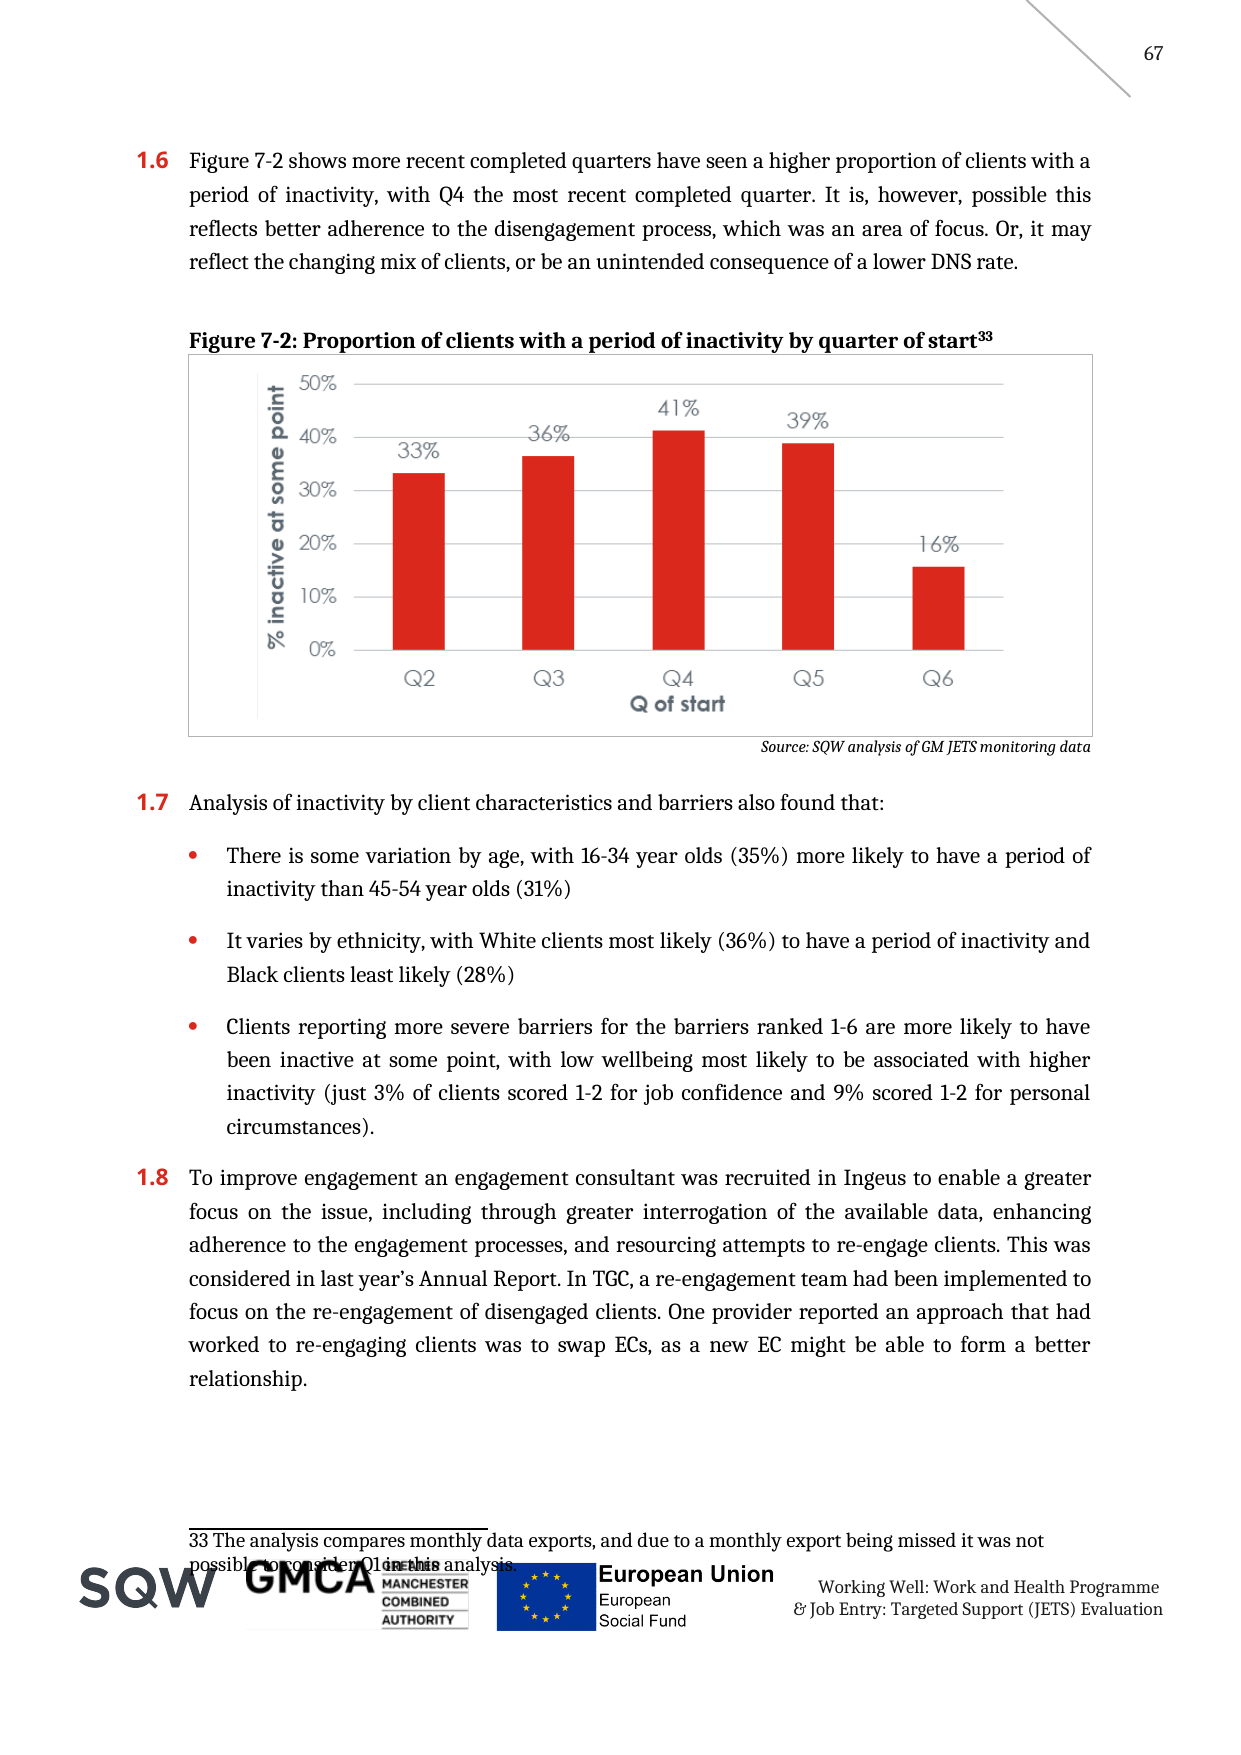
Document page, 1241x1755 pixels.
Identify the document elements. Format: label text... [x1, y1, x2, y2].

list Figure 7‑2 shows more recent completed quarters have seen a higher proportion of clients with a period of inactivity, with Q4 the most recent completed quarter. It is, however, possible this reflects better adherence to the disengagement process, which was an area of focus. Or, it may reflect the changing mix of clients, or be an unintended consequence of a lower DNS rate. [136, 142, 1093, 275]
list Analysis of inactivity by client characteristics and barriers also found that: [136, 783, 1093, 817]
text The analysis compares monthly data exports, and due to a monthly export being missed it was not possible to consider Q1 in this analysis. [189, 1529, 1093, 1577]
list There is some variation by age, with 16-34 year olds (35%) more likely to have a period of inactivity than 45-54 year olds (31%) [189, 836, 1093, 902]
list To improve engagement an engagement consultant was recruited in Ingeus to enable a greater focus on the issue, including through greater interrogation of the available data, enhancing adherence to the engagement processes, and resourcing attempts to re-engage clients. This was considered in last year’s Annual Report. In TGC, a re-engagement team had been implemented to focus on the re-engagement of disengaged clients. One provider reported an approach that had worked to re-engaging clients was to swap ECs, as a new EC might be able to form a better relationship. [136, 1158, 1093, 1392]
list It varies by ethnicity, with White clients most likely (36%) to have a period of inactivity and Black clients least likely (28%) [189, 921, 1093, 988]
list Clients reporting more severe barriers for the barriers ranked 1-6 are more likely to have been inactive at some point, with low wellbeing most likely to be associated with higher inactivity (just 3% of clients scored 1-2 for job confidence and 9% scored 1-2 for personal circumstances). [189, 1006, 1093, 1140]
text Source: SQW analysis of GM JETS monitoring data [189, 737, 1093, 756]
text Figure 7‑2: Proportion of clients with a period of inactivity by quarter of start [189, 321, 1093, 354]
table_header [189, 355, 1092, 736]
